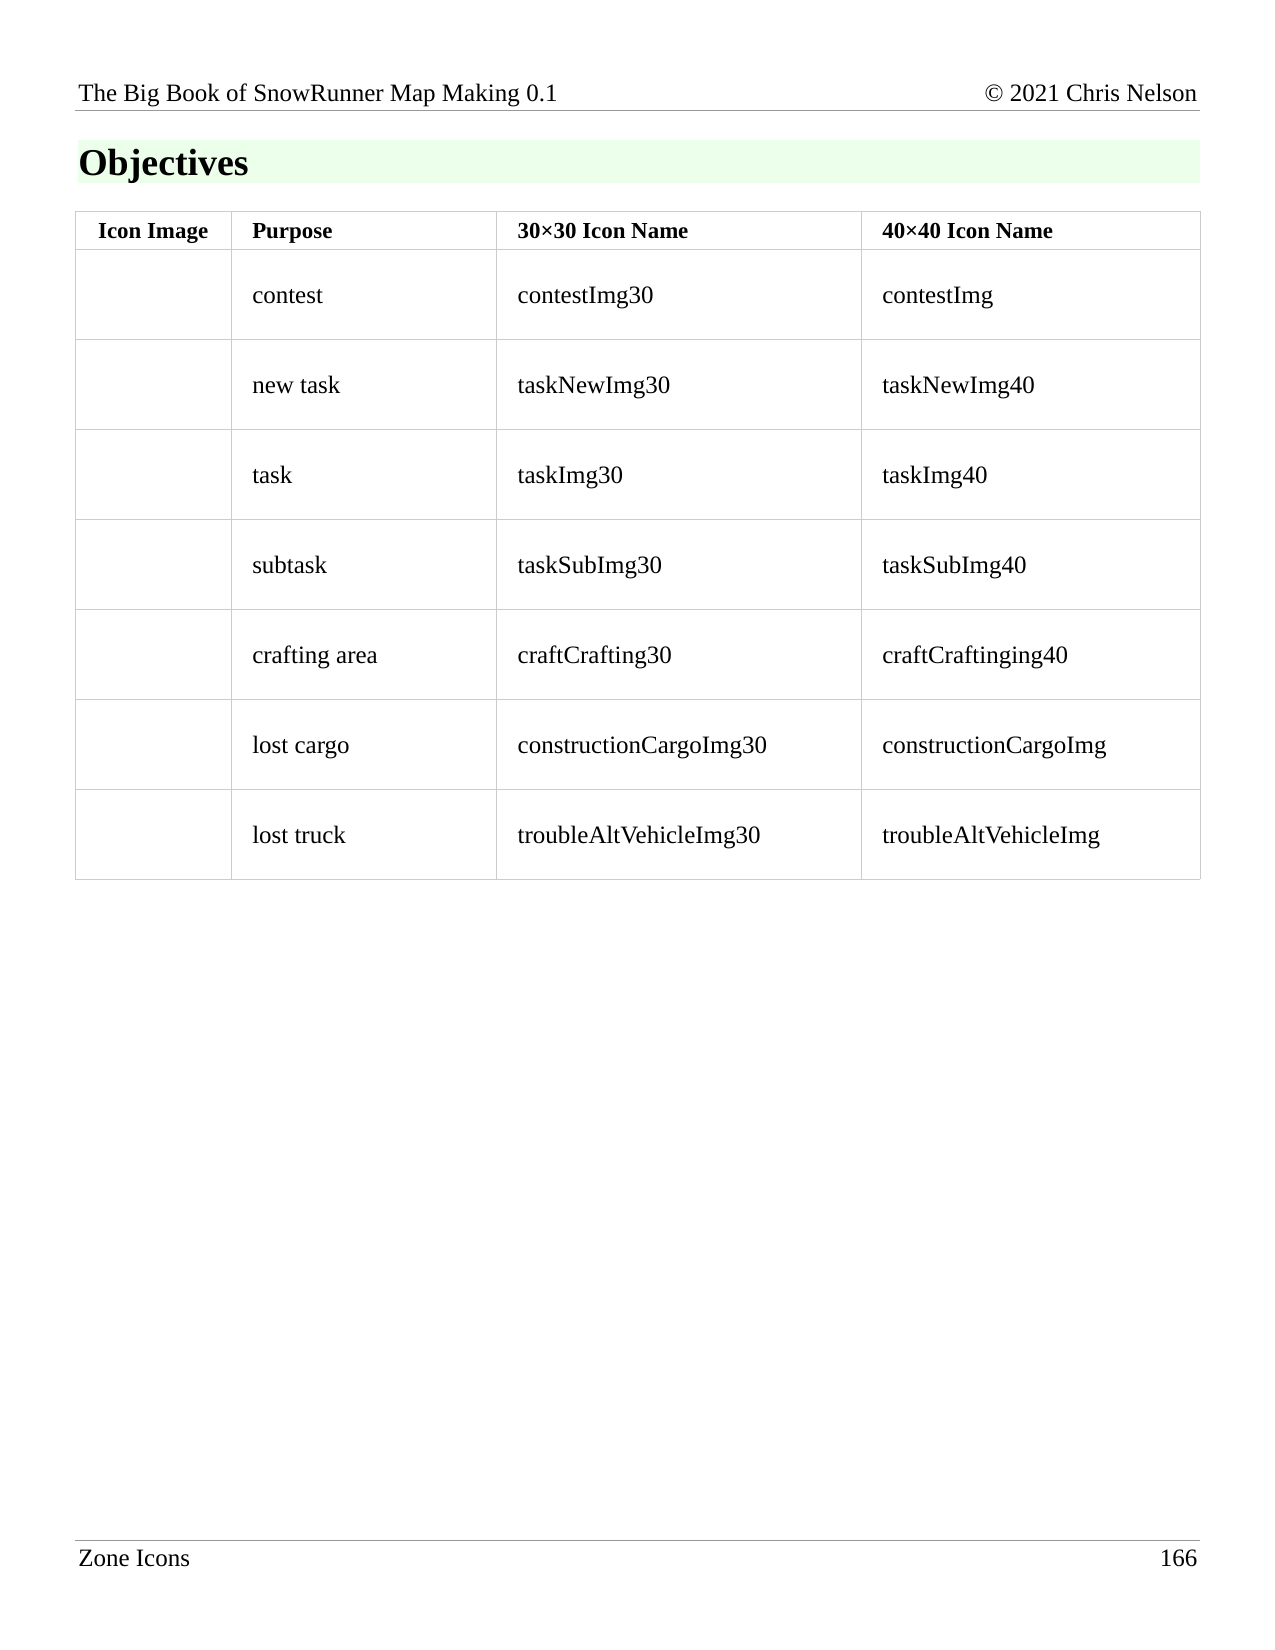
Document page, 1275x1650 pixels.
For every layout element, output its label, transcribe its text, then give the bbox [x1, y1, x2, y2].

table_cell taskSubImg30 [497, 520, 861, 609]
table_header Icon Image [76, 212, 231, 249]
table_cell new task [232, 340, 496, 429]
table_cell troubleAltVehicleImg30 [497, 790, 861, 879]
table_cell [76, 700, 231, 789]
table_cell [76, 250, 231, 339]
table_cell constructionCargoImg [862, 700, 1200, 789]
table_cell taskSubImg40 [862, 520, 1200, 609]
table_cell contest [232, 250, 496, 339]
table_cell [76, 790, 231, 879]
table_cell subtask [232, 520, 496, 609]
table_header 30×30 Icon Name [497, 212, 861, 249]
table_cell taskNewImg30 [497, 340, 861, 429]
table_cell [76, 610, 231, 699]
table_cell taskNewImg40 [862, 340, 1200, 429]
table_cell craftCraftinging40 [862, 610, 1200, 699]
subtitle Objectives [78, 140, 1200, 183]
table_cell troubleAltVehicleImg [862, 790, 1200, 879]
table_cell lost truck [232, 790, 496, 879]
table_cell [76, 520, 231, 609]
table_cell taskImg40 [862, 430, 1200, 519]
table_cell lost cargo [232, 700, 496, 789]
table_cell task [232, 430, 496, 519]
table_header 40×40 Icon Name [862, 212, 1200, 249]
table_cell contestImg [862, 250, 1200, 339]
table_cell [76, 340, 231, 429]
table_cell contestImg30 [497, 250, 861, 339]
table_cell crafting area [232, 610, 496, 699]
table_cell [76, 430, 231, 519]
table_cell constructionCargoImg30 [497, 700, 861, 789]
table_cell craftCrafting30 [497, 610, 861, 699]
table_header Purpose [232, 212, 496, 249]
table_cell taskImg30 [497, 430, 861, 519]
